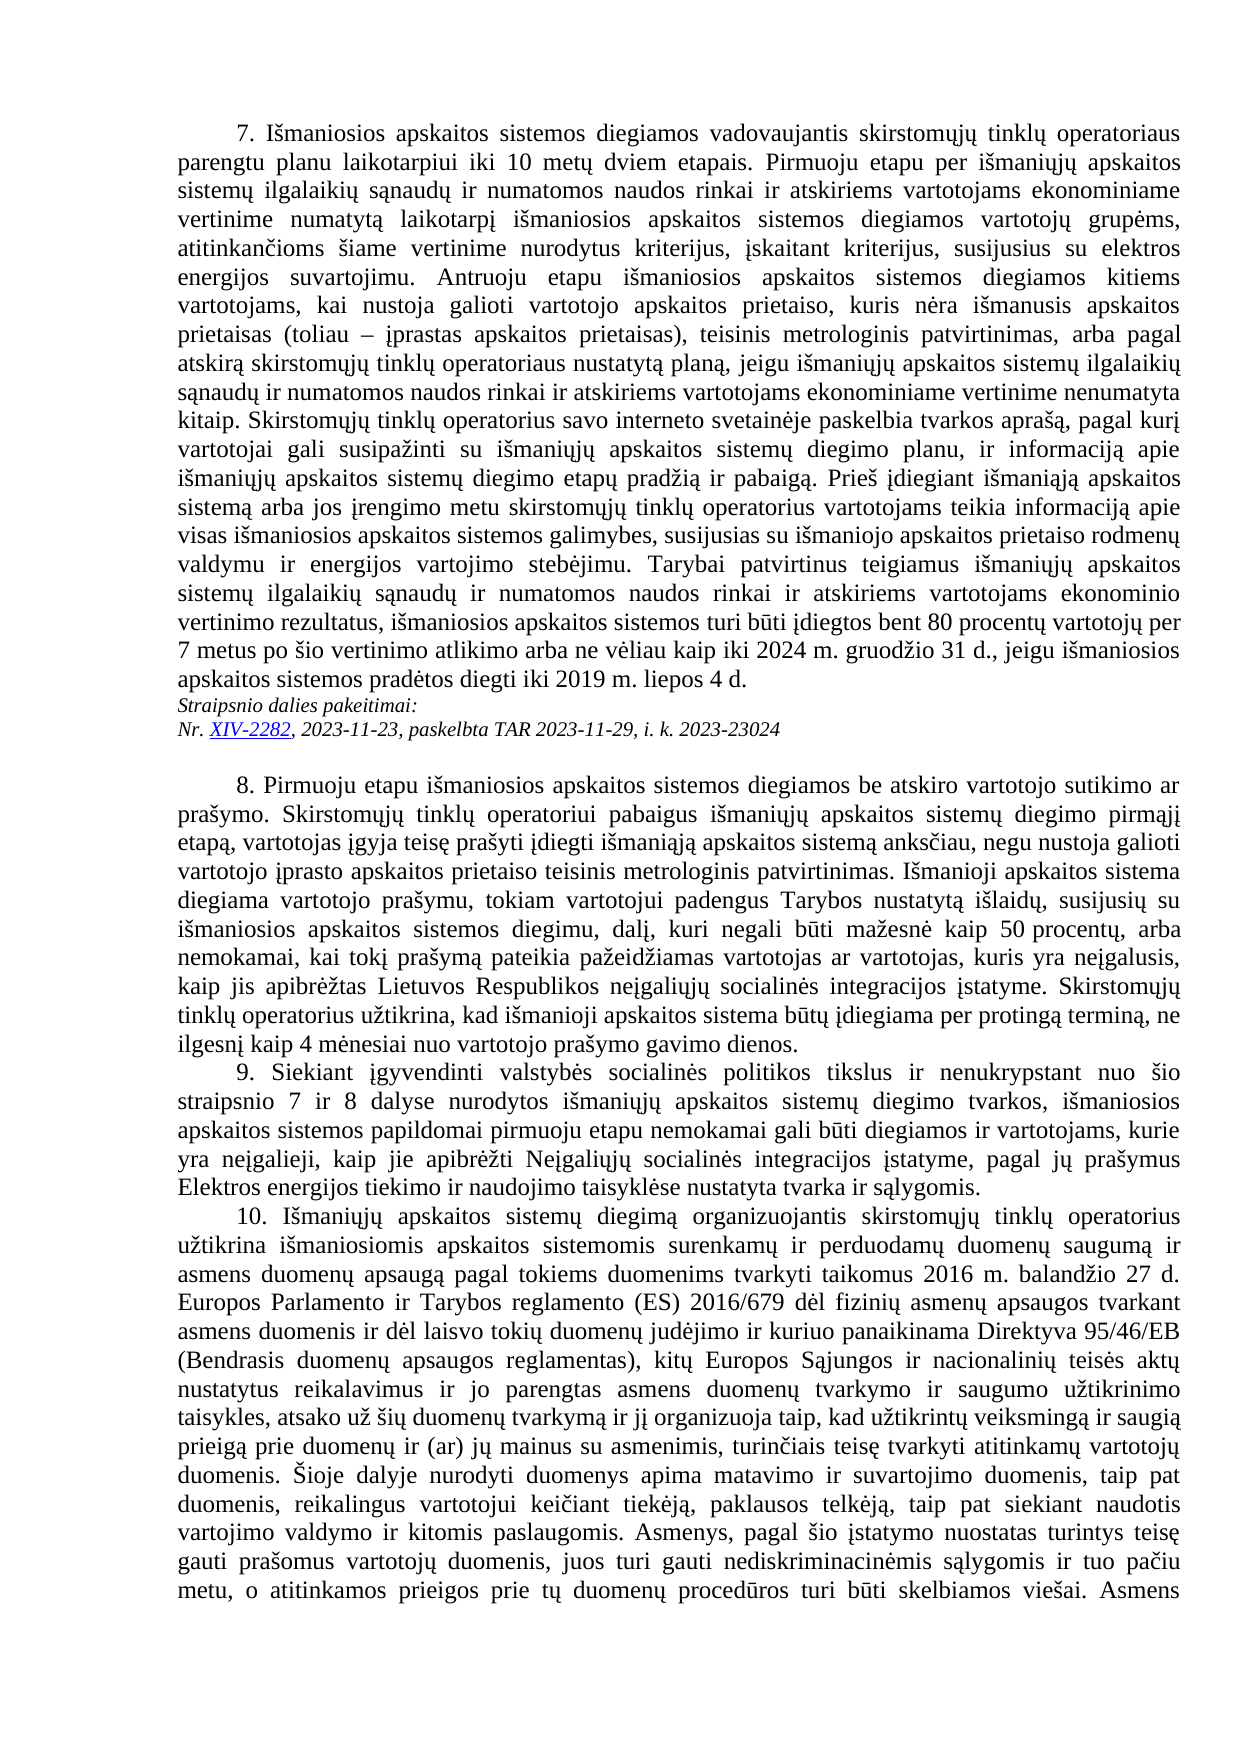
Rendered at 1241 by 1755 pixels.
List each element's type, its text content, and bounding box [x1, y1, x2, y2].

text Nr. XIV-2282, 2023-11-23, paskelbta TAR 2023-11-29, i. k. 2023-23024 [177, 717, 1181, 741]
text Straipsnio dalies pakeitimai: [177, 693, 1181, 717]
text 10. Išmaniųjų apskaitos sistemų diegimą organizuojantis skirstomųjų tinklų operatorius užtikrina išmaniosiomis apskaitos sistemomis surenkamų ir perduodamų duomenų saugumą ir asmens duomenų apsaugą pagal tokiems duomenims tvarkyti taikomus 2016 m. balandžio 27 d. Europos Parlamento ir Tarybos reglamento (ES) 2016/679 dėl fizinių asmenų apsaugos tvarkant asmens duomenis ir dėl laisvo tokių duomenų judėjimo ir kuriuo panaikinama Direktyva 95/46/EB (Bendrasis duomenų apsaugos reglamentas), kitų Europos Sąjungos ir nacionalinių teisės aktų nustatytus reikalavimus ir jo parengtas asmens duomenų tvarkymo ir saugumo užtikrinimo taisykles, atsako už šių duomenų tvarkymą ir jį organizuoja taip, kad užtikrintų veiksmingą ir saugią prieigą prie duomenų ir (ar) jų mainus su asmenimis, turinčiais teisę tvarkyti atitinkamų vartotojų duomenis. Šioje dalyje nurodyti duomenys apima matavimo ir suvartojimo duomenis, taip pat duomenis, reikalingus vartotojui keičiant tiekėją, paklausos telkėją, taip pat siekiant naudotis vartojimo valdymo ir kitomis paslaugomis. Asmenys, pagal šio įstatymo nuostatas turintys teisę gauti prašomus vartotojų duomenis, juos turi gauti nediskriminacinėmis sąlygomis ir tuo pačiu metu, o atitinkamos prieigos prie tų duomenų procedūros turi būti skelbiamos viešai. Asmens [177, 1201, 1181, 1604]
text 9. Siekiant įgyvendinti valstybės socialinės politikos tikslus ir nenukrypstant nuo šio straipsnio 7 ir 8 dalyse nurodytos išmaniųjų apskaitos sistemų diegimo tvarkos, išmaniosios apskaitos sistemos papildomai pirmuoju etapu nemokamai gali būti diegiamos ir vartotojams, kurie yra neįgalieji, kaip jie apibrėžti Neįgaliųjų socialinės integracijos įstatyme, pagal jų prašymus Elektros energijos tiekimo ir naudojimo taisyklėse nustatyta tvarka ir sąlygomis. [177, 1057, 1181, 1201]
text 7. Išmaniosios apskaitos sistemos diegiamos vadovaujantis skirstomųjų tinklų operatoriaus parengtu planu laikotarpiui iki 10 metų dviem etapais. Pirmuoju etapu per išmaniųjų apskaitos sistemų ilgalaikių sąnaudų ir numatomos naudos rinkai ir atskiriems vartotojams ekonominiame vertinime numatytą laikotarpį išmaniosios apskaitos sistemos diegiamos vartotojų grupėms, atitinkančioms šiame vertinime nurodytus kriterijus, įskaitant kriterijus, susijusius su elektros energijos suvartojimu. Antruoju etapu išmaniosios apskaitos sistemos diegiamos kitiems vartotojams, kai nustoja galioti vartotojo apskaitos prietaiso, kuris nėra išmanusis apskaitos prietaisas (toliau – įprastas apskaitos prietaisas), teisinis metrologinis patvirtinimas, arba pagal atskirą skirstomųjų tinklų operatoriaus nustatytą planą, jeigu išmaniųjų apskaitos sistemų ilgalaikių sąnaudų ir numatomos naudos rinkai ir atskiriems vartotojams ekonominiame vertinime nenumatyta kitaip. Skirstomųjų tinklų operatorius savo interneto svetainėje paskelbia tvarkos aprašą, pagal kurį vartotojai gali susipažinti su išmaniųjų apskaitos sistemų diegimo planu, ir informaciją apie išmaniųjų apskaitos sistemų diegimo etapų pradžią ir pabaigą. Prieš įdiegiant išmaniąją apskaitos sistemą arba jos įrengimo metu skirstomųjų tinklų operatorius vartotojams teikia informaciją apie visas išmaniosios apskaitos sistemos galimybes, susijusias su išmaniojo apskaitos prietaiso rodmenų valdymu ir energijos vartojimo stebėjimu. Tarybai patvirtinus teigiamus išmaniųjų apskaitos sistemų ilgalaikių sąnaudų ir numatomos naudos rinkai ir atskiriems vartotojams ekonominio vertinimo rezultatus, išmaniosios apskaitos sistemos turi būti įdiegtos bent 80 procentų vartotojų per 7 metus po šio vertinimo atlikimo arba ne vėliau kaip iki 2024 m. gruodžio 31 d., jeigu išmaniosios apskaitos sistemos pradėtos diegti iki 2019 m. liepos 4 d. [177, 118, 1181, 693]
text 8. Pirmuoju etapu išmaniosios apskaitos sistemos diegiamos be atskiro vartotojo sutikimo ar prašymo. Skirstomųjų tinklų operatoriui pabaigus išmaniųjų apskaitos sistemų diegimo pirmąjį etapą, vartotojas įgyja teisę prašyti įdiegti išmaniąją apskaitos sistemą anksčiau, negu nustoja galioti vartotojo įprasto apskaitos prietaiso teisinis metrologinis patvirtinimas. Išmanioji apskaitos sistema diegiama vartotojo prašymu, tokiam vartotojui padengus Tarybos nustatytą išlaidų, susijusių su išmaniosios apskaitos sistemos diegimu, dalį, kuri negali būti mažesnė kaip 50 procentų, arba nemokamai, kai tokį prašymą pateikia pažeidžiamas vartotojas ar vartotojas, kuris yra neįgalusis, kaip jis apibrėžtas Lietuvos Respublikos neįgaliųjų socialinės integracijos įstatyme. Skirstomųjų tinklų operatorius užtikrina, kad išmanioji apskaitos sistema būtų įdiegiama per protingą terminą, ne ilgesnį kaip 4 mėnesiai nuo vartotojo prašymo gavimo dienos. [177, 770, 1181, 1057]
